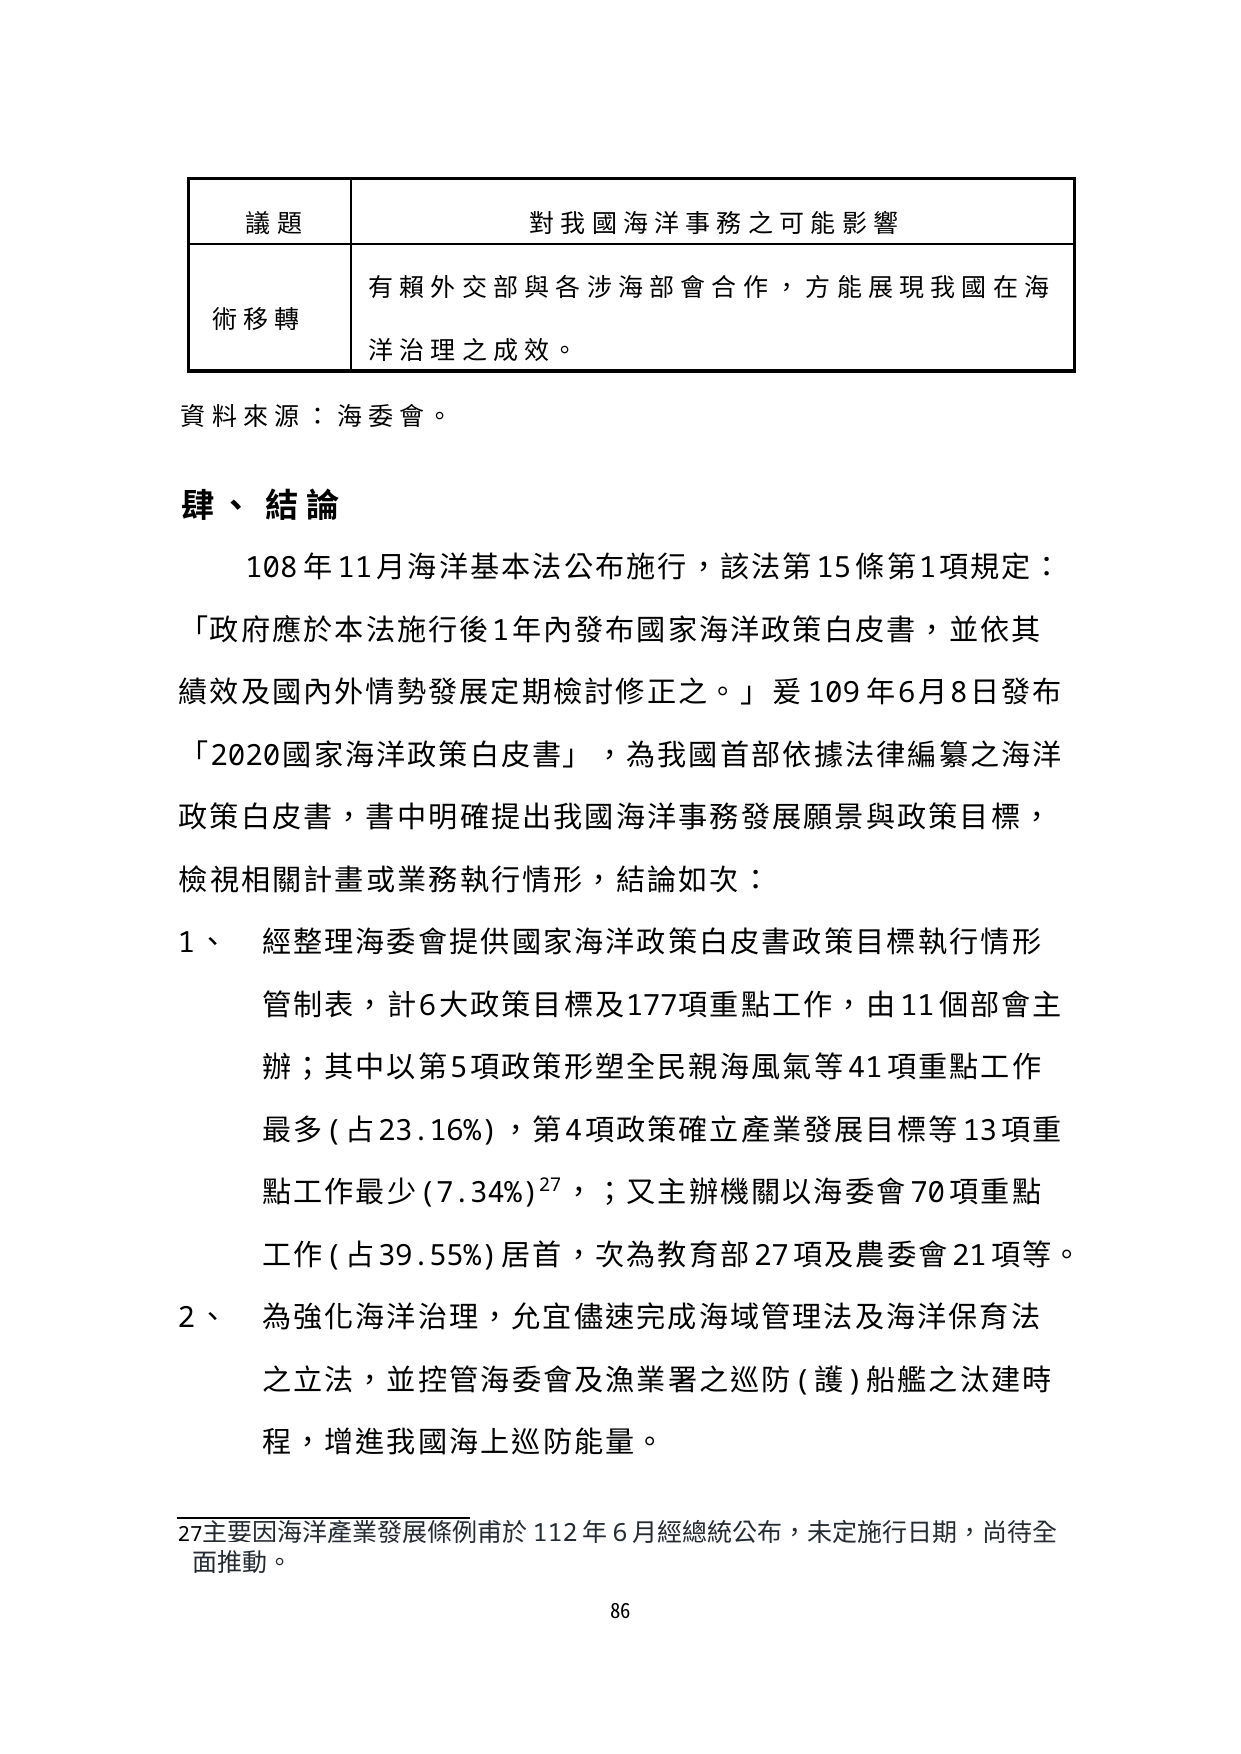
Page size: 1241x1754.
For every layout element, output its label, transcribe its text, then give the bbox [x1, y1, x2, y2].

text 肆、結論 [177, 461, 1063, 523]
text 資料來源：海委會。 [177, 372, 1063, 435]
table_cell 術移轉 [190, 245, 350, 369]
table_header 議題 [190, 180, 350, 243]
table_header 對我國海洋事務之可能影響 [352, 180, 1073, 243]
list 經整理海委會提供國家海洋政策白皮書政策目標執行情形管制表，計6大政策目標及177項重點工作，由11個部會主辦；其中以第5項政策形塑全民親海風氣等41項重點工作最多(占23.16%)，第4項政策確立產業發展目標等13項重點工作最少(7.34%)，；又主辦機關以海委會70項重點工作(占39.55%)居首，次為教育部27項及農委會21項等。 [177, 898, 1063, 1273]
list 主要因海洋產業發展條例甫於112年6月經總統公布，未定施行日期，尚待全面推動。 [177, 1518, 1063, 1577]
list 為強化海洋治理，允宜儘速完成海域管理法及海洋保育法之立法，並控管海委會及漁業署之巡防(護)船艦之汰建時程，增進我國海上巡防能量。 [177, 1273, 1063, 1461]
table_cell 有賴外交部與各涉海部會合作，方能展現我國在海洋治理之成效。 [352, 245, 1073, 369]
text 108年11月海洋基本法公布施行，該法第15條第1項規定：「政府應於本法施行後1年內發布國家海洋政策白皮書，並依其績效及國內外情勢發展定期檢討修正之。」爰109年6月8日發布「2020國家海洋政策白皮書」，為我國首部依據法律編纂之海洋政策白皮書，書中明確提出我國海洋事務發展願景與政策目標，檢視相關計畫或業務執行情形，結論如次： [177, 523, 1063, 898]
